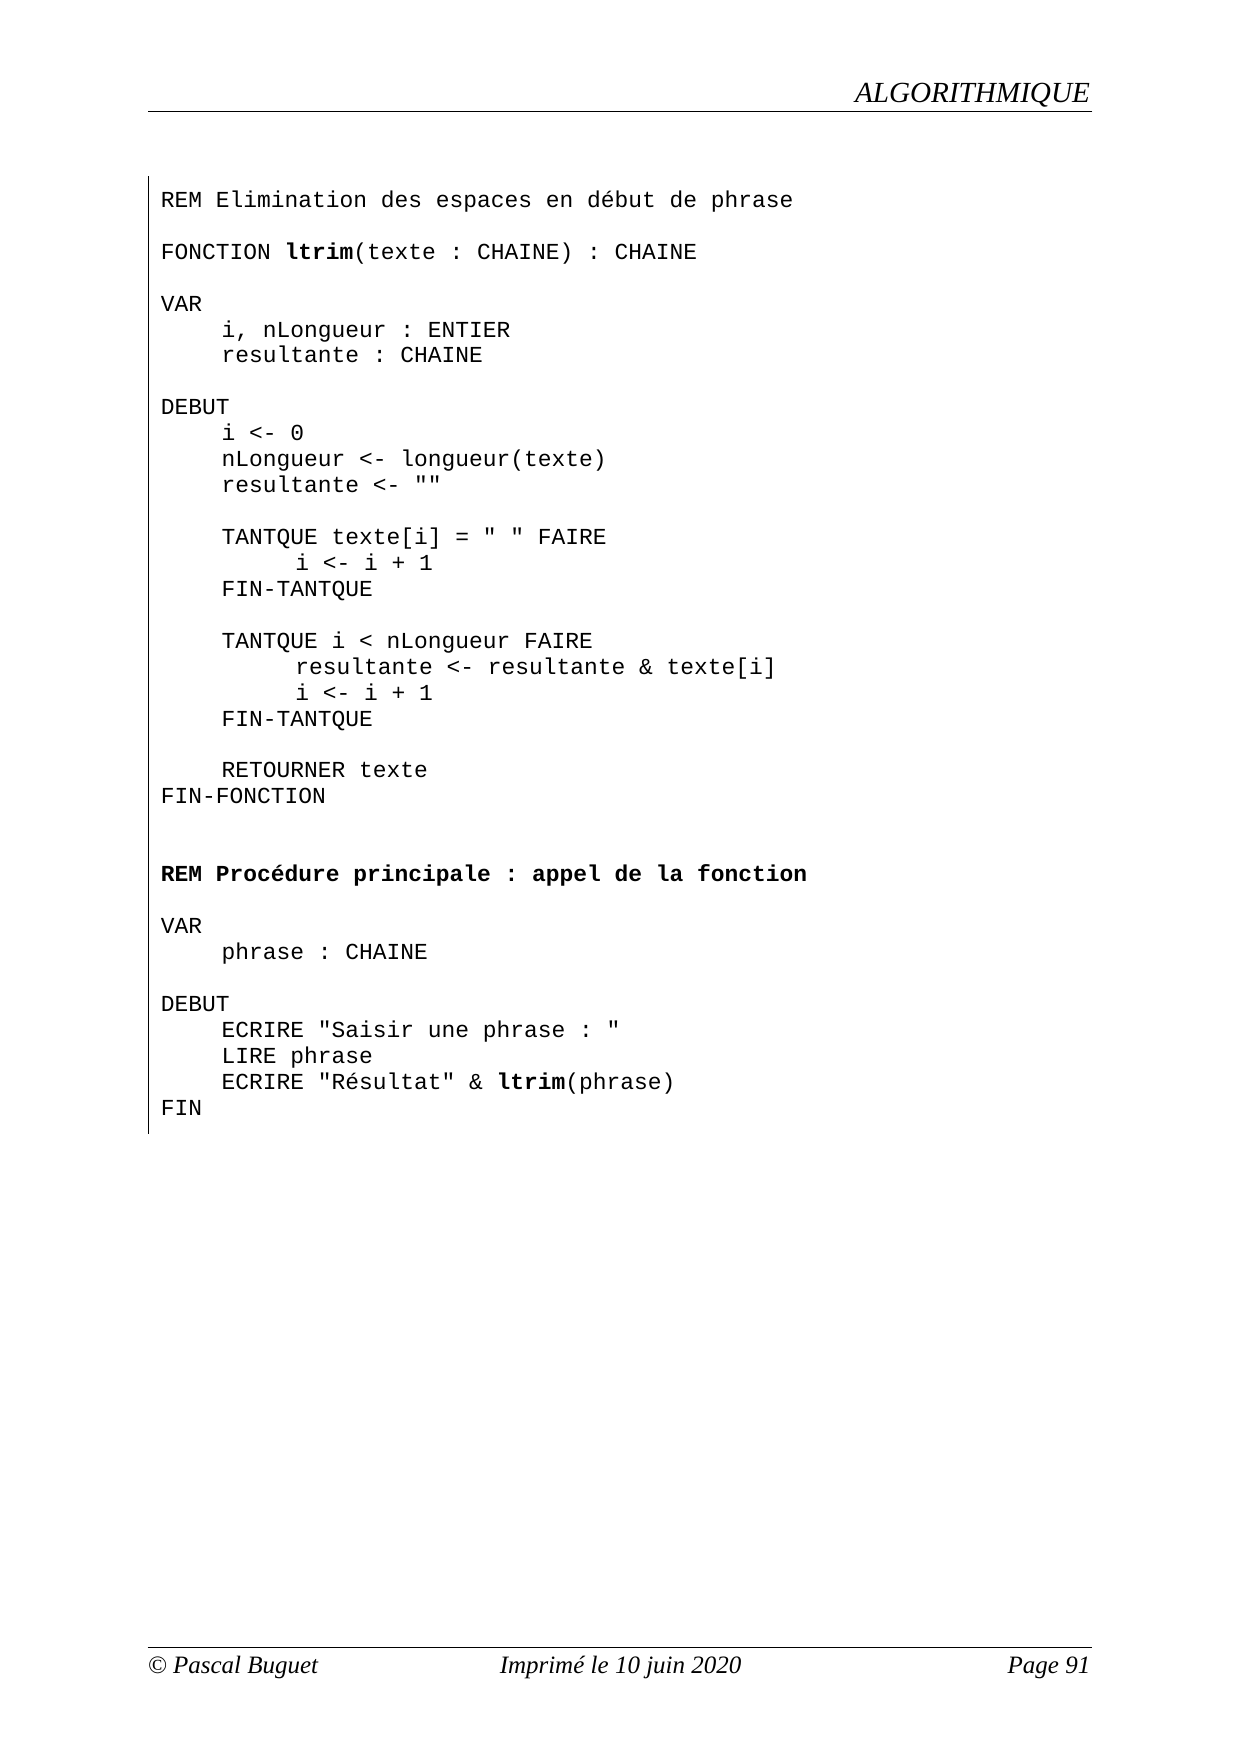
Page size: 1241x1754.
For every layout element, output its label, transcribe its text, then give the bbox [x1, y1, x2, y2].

text FIN [149, 1096, 1092, 1134]
text resultante : CHAINE [149, 344, 1092, 370]
text FIN-FONCTION [149, 785, 1092, 811]
text TANTQUE i < nLongueur FAIRE [149, 629, 1092, 655]
text LIRE phrase [149, 1044, 1092, 1070]
text i <- i + 1 [149, 681, 1092, 707]
text REM Procédure principale : appel de la fonction [149, 863, 1092, 888]
text ECRIRE "Saisir une phrase : " [149, 1018, 1092, 1044]
text TANTQUE texte[i] = " " FAIRE [149, 525, 1092, 551]
text FONCTION ltrim(texte : CHAINE) : CHAINE [149, 240, 1092, 266]
text ECRIRE "Résultat" & ltrim(phrase) [149, 1070, 1092, 1096]
text resultante <- resultante & texte[i] [149, 655, 1092, 681]
text DEBUT [149, 396, 1092, 422]
text resultante <- "" [149, 473, 1092, 499]
text DEBUT [149, 992, 1092, 1018]
text VAR [149, 914, 1092, 940]
text phrase : CHAINE [149, 940, 1092, 966]
text FIN-TANTQUE [149, 577, 1092, 603]
text REM Elimination des espaces en début de phrase [149, 176, 1092, 214]
text VAR [149, 292, 1092, 318]
text FIN-TANTQUE [149, 707, 1092, 733]
text i, nLongueur : ENTIER [149, 318, 1092, 344]
text nLongueur <- longueur(texte) [149, 448, 1092, 473]
text i <- 0 [149, 422, 1092, 448]
text RETOURNER texte [149, 759, 1092, 785]
text i <- i + 1 [149, 551, 1092, 577]
